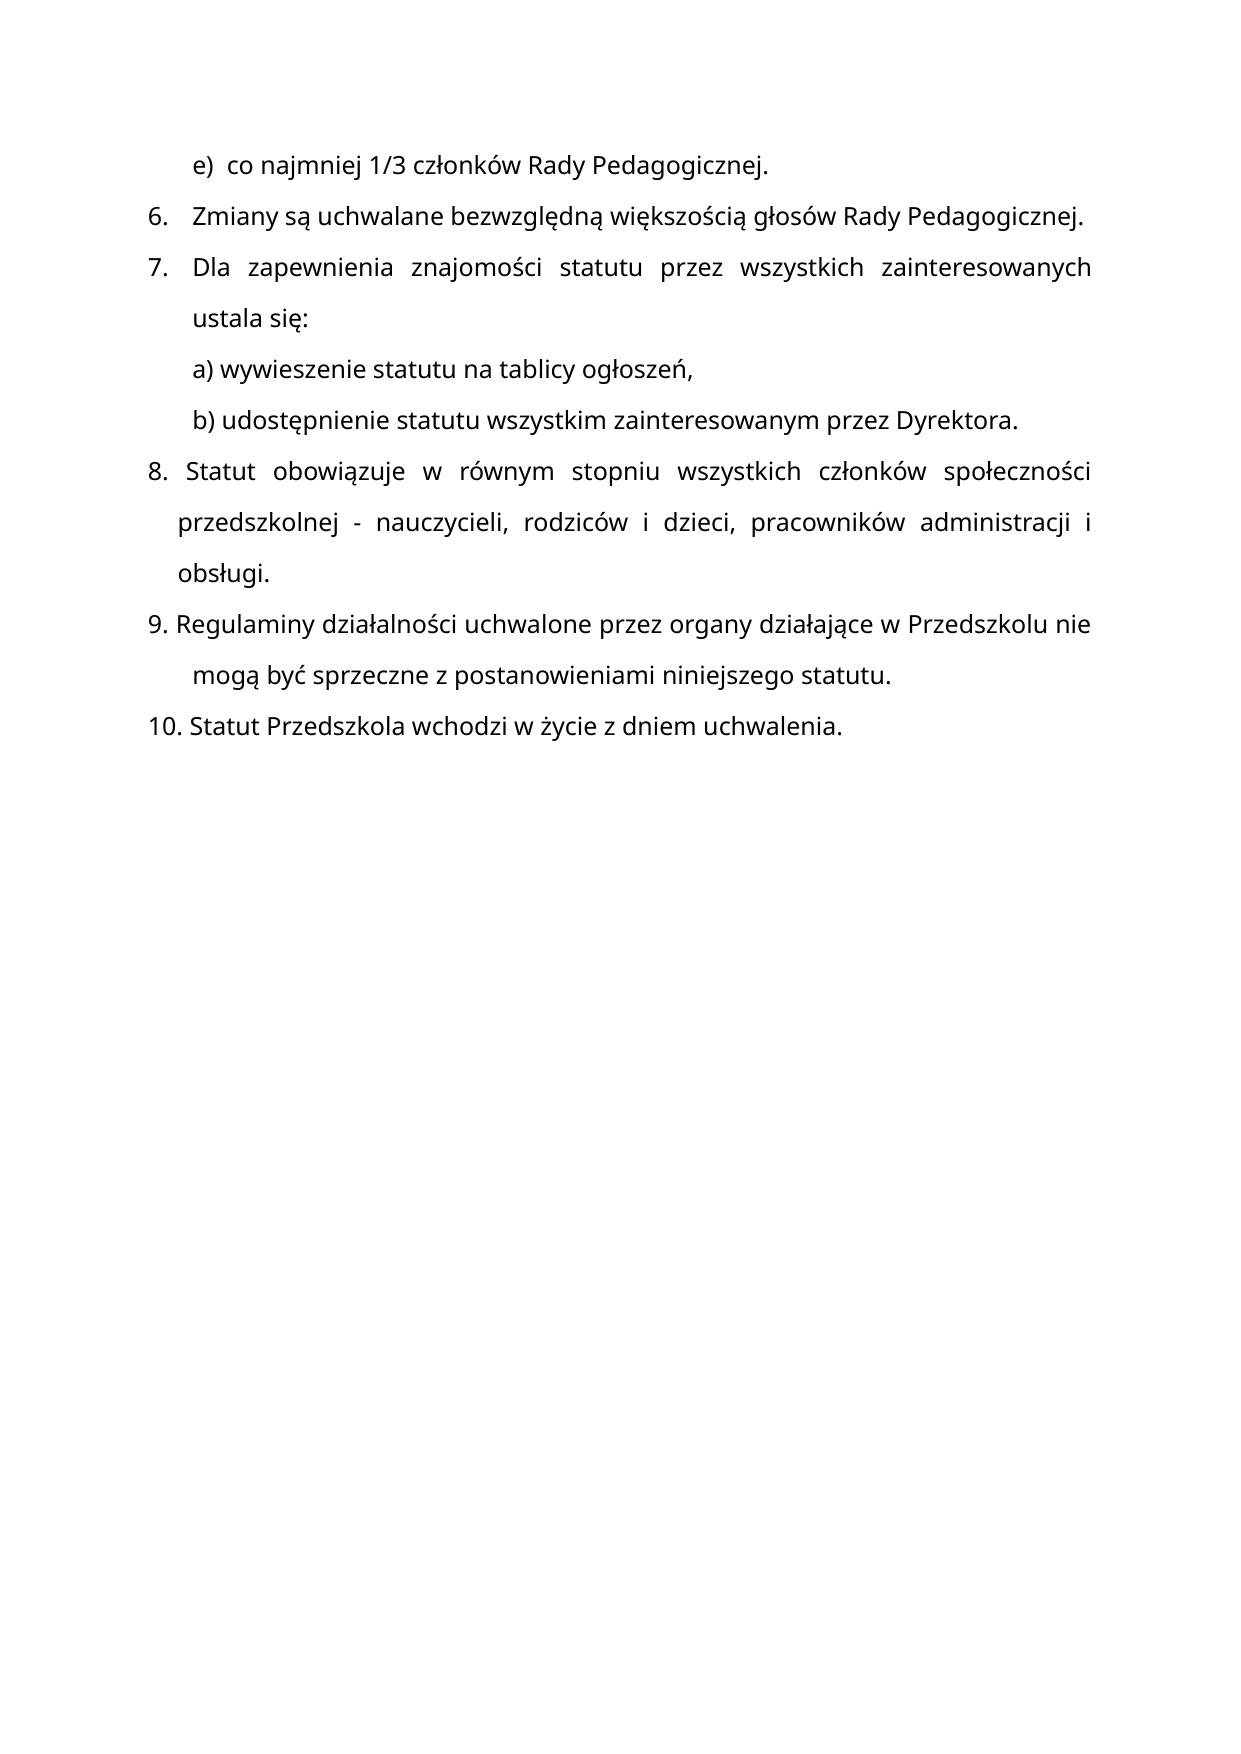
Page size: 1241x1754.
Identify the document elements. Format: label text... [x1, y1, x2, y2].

text 6. Zmiany są uchwalane bezwzględną większością głosów Rady Pedagogicznej. [148, 199, 1093, 233]
text 10. Statut Przedszkola wchodzi w życie z dniem uchwalenia. [148, 709, 1093, 743]
text 7. Dla zapewnienia znajomości statutu przez wszystkich zainteresowanych ustala się: [148, 250, 1093, 335]
text b) udostępnienie statutu wszystkim zainteresowanym przez Dyrektora. [192, 403, 1093, 437]
text 9. Regulaminy działalności uchwalone przez organy działające w Przedszkolu nie mogą być sprzeczne z postanowieniami niniejszego statutu. [148, 607, 1093, 692]
text e) co najmniej 1/3 członków Rady Pedagogicznej. [192, 148, 1093, 182]
text a) wywieszenie statutu na tablicy ogłoszeń, [192, 352, 1093, 386]
text 8. Statut obowiązuje w równym stopniu wszystkich członków społeczności przedszkolnej - nauczycieli, rodziców i dzieci, pracowników administracji i obsługi. [148, 454, 1093, 590]
